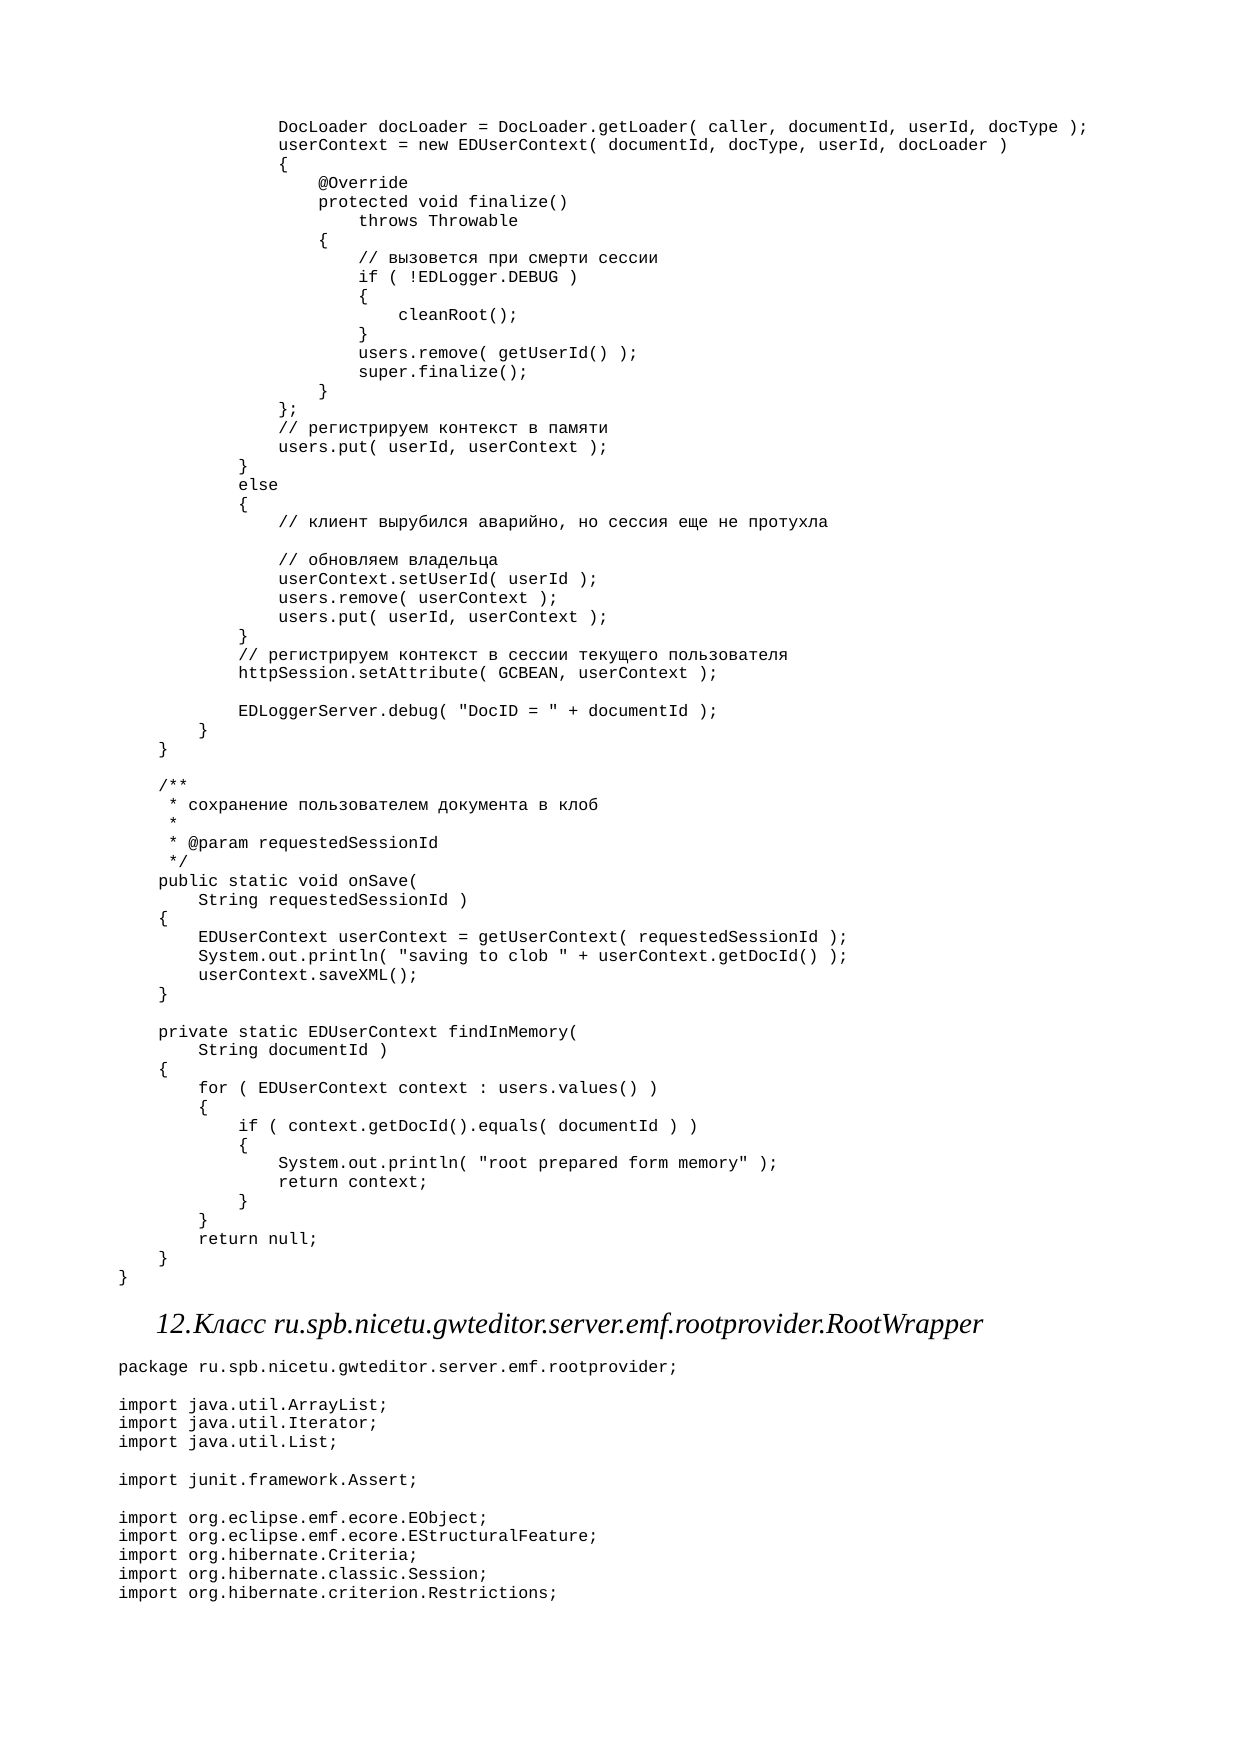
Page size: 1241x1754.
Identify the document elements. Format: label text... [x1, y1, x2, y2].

text } [118, 457, 1122, 476]
text import java.util.List; [118, 1434, 1122, 1453]
text * @param requestedSessionId [118, 834, 1122, 853]
text users.remove( userContext ); [118, 589, 1122, 608]
text private static EDUserContext findInMemory( [118, 1023, 1122, 1042]
text /** [118, 778, 1122, 797]
text return context; [118, 1174, 1122, 1193]
text } [118, 1193, 1122, 1212]
text } [118, 740, 1122, 759]
text userContext.saveXML(); [118, 967, 1122, 985]
text else [118, 476, 1122, 495]
text import org.hibernate.criterion.Restrictions; [118, 1584, 1122, 1603]
text { [118, 910, 1122, 929]
text String requestedSessionId ) [118, 891, 1122, 910]
text userContext.setUserId( userId ); [118, 571, 1122, 589]
text } [118, 382, 1122, 401]
text } [118, 1249, 1122, 1268]
text } [118, 721, 1122, 740]
text import org.eclipse.emf.ecore.EObject; [118, 1509, 1122, 1528]
text { [118, 288, 1122, 307]
text */ [118, 853, 1122, 872]
text String documentId ) [118, 1042, 1122, 1061]
text userContext = new EDUserContext( documentId, docType, userId, docLoader ) [118, 137, 1122, 156]
text // вызовется при смерти сессии [118, 250, 1122, 269]
text EDLoggerServer.debug( "DocID = " + documentId ); [118, 703, 1122, 721]
text // регистрируем контекст в сессии текущего пользователя [118, 646, 1122, 665]
text System.out.println( "root prepared form memory" ); [118, 1155, 1122, 1174]
text cleanRoot(); [118, 307, 1122, 326]
text users.put( userId, userContext ); [118, 439, 1122, 457]
text { [118, 1061, 1122, 1080]
text if ( !EDLogger.DEBUG ) [118, 269, 1122, 288]
text } [118, 326, 1122, 344]
text super.finalize(); [118, 363, 1122, 382]
text } [118, 627, 1122, 646]
text public static void onSave( [118, 872, 1122, 891]
text DocLoader docLoader = DocLoader.getLoader( caller, documentId, userId, docType ); [118, 118, 1122, 137]
text } [118, 1212, 1122, 1231]
text * сохранение пользователем документа в клоб [118, 797, 1122, 816]
text import org.hibernate.Criteria; [118, 1547, 1122, 1566]
text System.out.println( "saving to clob " + userContext.getDocId() ); [118, 948, 1122, 967]
text if ( context.getDocId().equals( documentId ) ) [118, 1117, 1122, 1136]
text { [118, 495, 1122, 514]
text httpSession.setAttribute( GCBEAN, userContext ); [118, 665, 1122, 684]
text import org.eclipse.emf.ecore.EStructuralFeature; [118, 1528, 1122, 1547]
text import java.util.ArrayList; [118, 1396, 1122, 1415]
text } [118, 1268, 1122, 1287]
text @Override [118, 175, 1122, 193]
text { [118, 231, 1122, 250]
text throws Throwable [118, 212, 1122, 231]
text { [118, 1098, 1122, 1117]
text for ( EDUserContext context : users.values() ) [118, 1080, 1122, 1098]
text } [118, 985, 1122, 1004]
text users.put( userId, userContext ); [118, 608, 1122, 627]
text { [118, 156, 1122, 175]
text }; [118, 401, 1122, 420]
text // обновляем владельца [118, 552, 1122, 571]
text // клиент вырубился аварийно, но сессия еще не протухла [118, 514, 1122, 533]
text import junit.framework.Assert; [118, 1471, 1122, 1490]
text * [118, 816, 1122, 834]
text protected void finalize() [118, 193, 1122, 212]
text return null; [118, 1231, 1122, 1249]
text package ru.spb.nicetu.gwteditor.server.emf.rootprovider; [118, 1358, 1122, 1377]
text users.remove( getUserId() ); [118, 344, 1122, 363]
text import java.util.Iterator; [118, 1415, 1122, 1434]
text EDUserContext userContext = getUserContext( requestedSessionId ); [118, 929, 1122, 948]
list Класс ru.spb.nicetu.gwteditor.server.emf.rootprovider.RootWrapper [156, 1306, 1122, 1339]
text // регистрируем контекст в памяти [118, 420, 1122, 439]
text import org.hibernate.classic.Session; [118, 1566, 1122, 1584]
text { [118, 1136, 1122, 1155]
